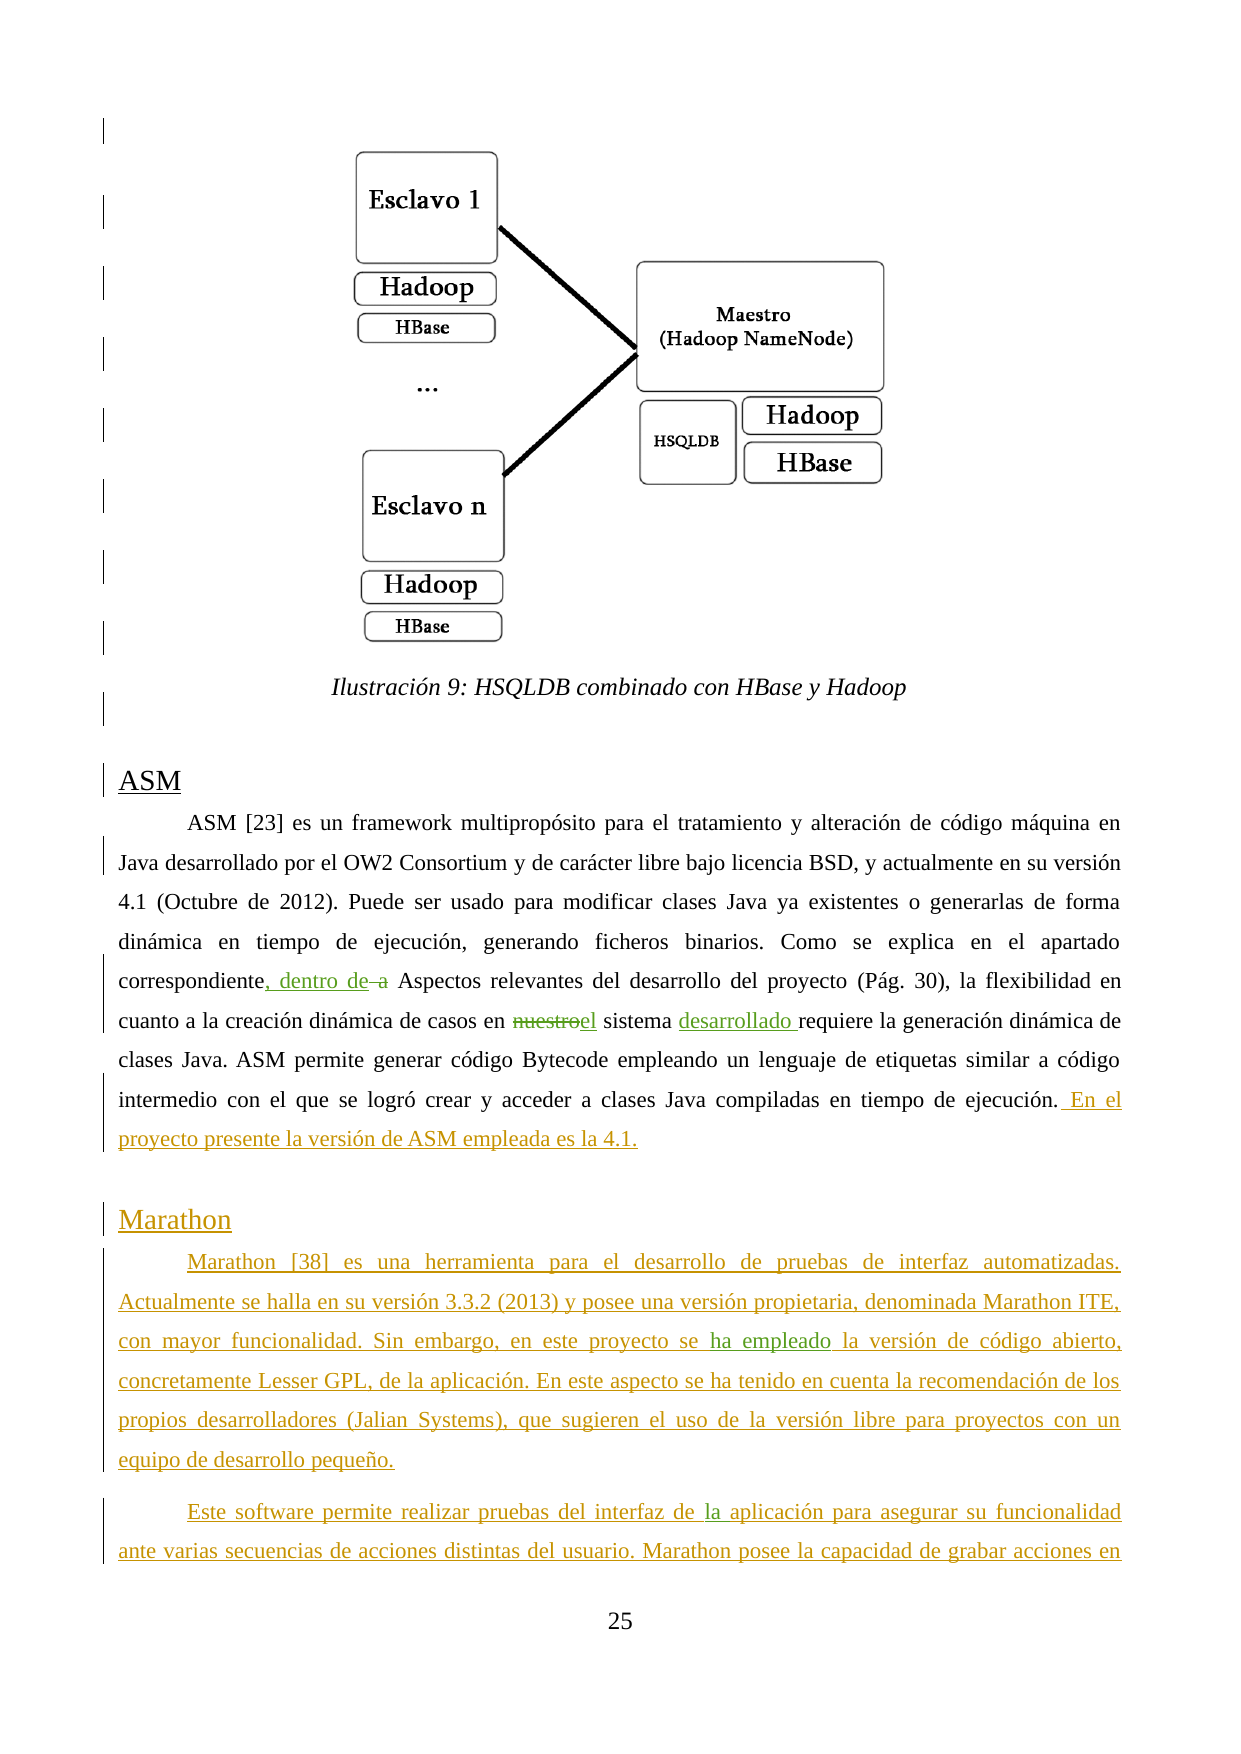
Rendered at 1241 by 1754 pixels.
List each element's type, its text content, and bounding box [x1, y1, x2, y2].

text Ilustración 9: HSQLDB combinado con HBase y Hadoop [300, 673, 940, 701]
subtitle Marathon [118, 1202, 1122, 1236]
text concretamente Lesser GPL, de la aplicación. En este aspecto se ha tenido en cuenta la recomendación de los propios desarrolladores (Jalian Systems), que sugieren el uso de la versión libre para proyectos con un equipo de desarrollo pequeño. [118, 1351, 1122, 1472]
subtitle ASM [118, 763, 1122, 797]
picture [317, 130, 926, 673]
text Este software permite realizar pruebas del interfaz de la aplicación para asegurar su funcionalidad ante varias secuencias de acciones distintas del usuario. Marathon posee la capacidad de grabar acciones en [118, 1498, 1122, 1560]
text Marathon [38] es una herramienta para el desarrollo de pruebas de interfaz automatizadas. Actualmente se halla en su versión 3.3.2 (2013) y posee una versión propietaria, denominada Marathon ITE, con mayor funcionalidad. Sin embargo, en este proyecto se ha empleado la versión de código abierto, [118, 1248, 1122, 1350]
text ASM [23] es un framework multipropósito para el tratamiento y alteración de código máquina en Java desarrollado por el OW2 Consortium y de carácter libre bajo licencia BSD, y actualmente en su versión 4.1 (Octubre de 2012). Puede ser usado para modificar clases Java ya existentes o generarlas de forma dinámica en tiempo de ejecución, generando ficheros binarios. Como se explica en el apartado correspondiente, dentro de Aspectos relevantes del desarrollo del proyecto (Pág. 30), la flexibilidad en cuanto a la creación dinámica de casos en el sistema desarrollado requiere la generación dinámica de clases Java. ASM permite generar código Bytecode empleando un lenguaje de etiquetas similar a código intermedio con el que se logró crear y acceder a clases Java compiladas en tiempo de ejecución. En el proyecto presente la versión de ASM empleada es la 4.1. [118, 809, 1122, 1152]
